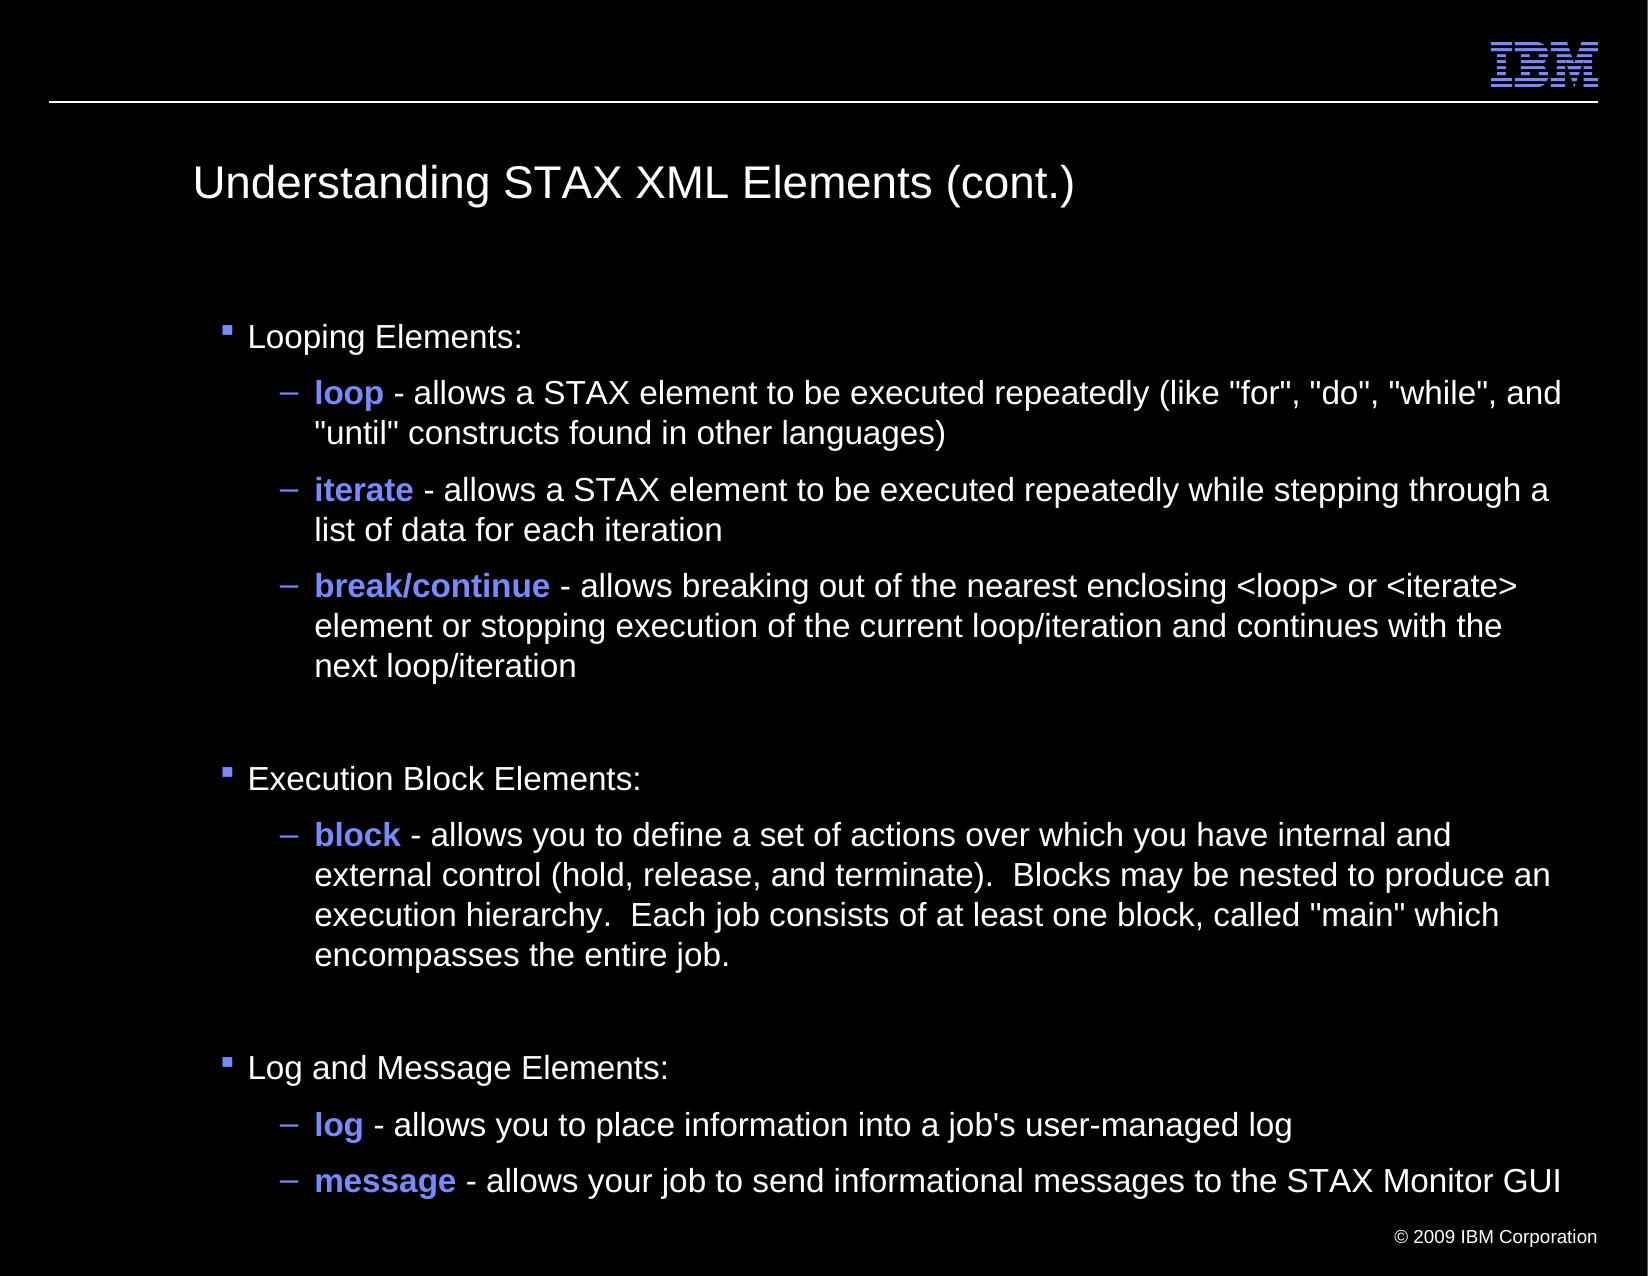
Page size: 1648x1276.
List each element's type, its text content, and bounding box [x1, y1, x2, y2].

title Understanding STAX XML Elements (cont.) [175, 150, 1648, 244]
picture [1491, 42, 1598, 87]
text_box Looping Elements: loop - allows a STAX element to be executed repeatedly (like "for", "do", "while", and "until" constructs found in other languages) iterate - allows a STAX element to be executed repeatedly while stepping through a list of data for each iteration break/continue - allows breaking out of the nearest enclosing <loop> or <iterate> element or stopping execution of the current loop/iteration and continues with the next loop/iteration Execution Block Elements: block - allows you to define a set of actions over which you have internal and external control (hold, release, and terminate). Blocks may be nested to produce an execution hierarchy. Each job consists of at least one block, called "main" which encompasses the entire job. Log and Message Elements: log - allows you to place information into a job's user-managed log message - allows your job to send informational messages to the STAX Monitor GUI [219, 314, 1570, 1200]
